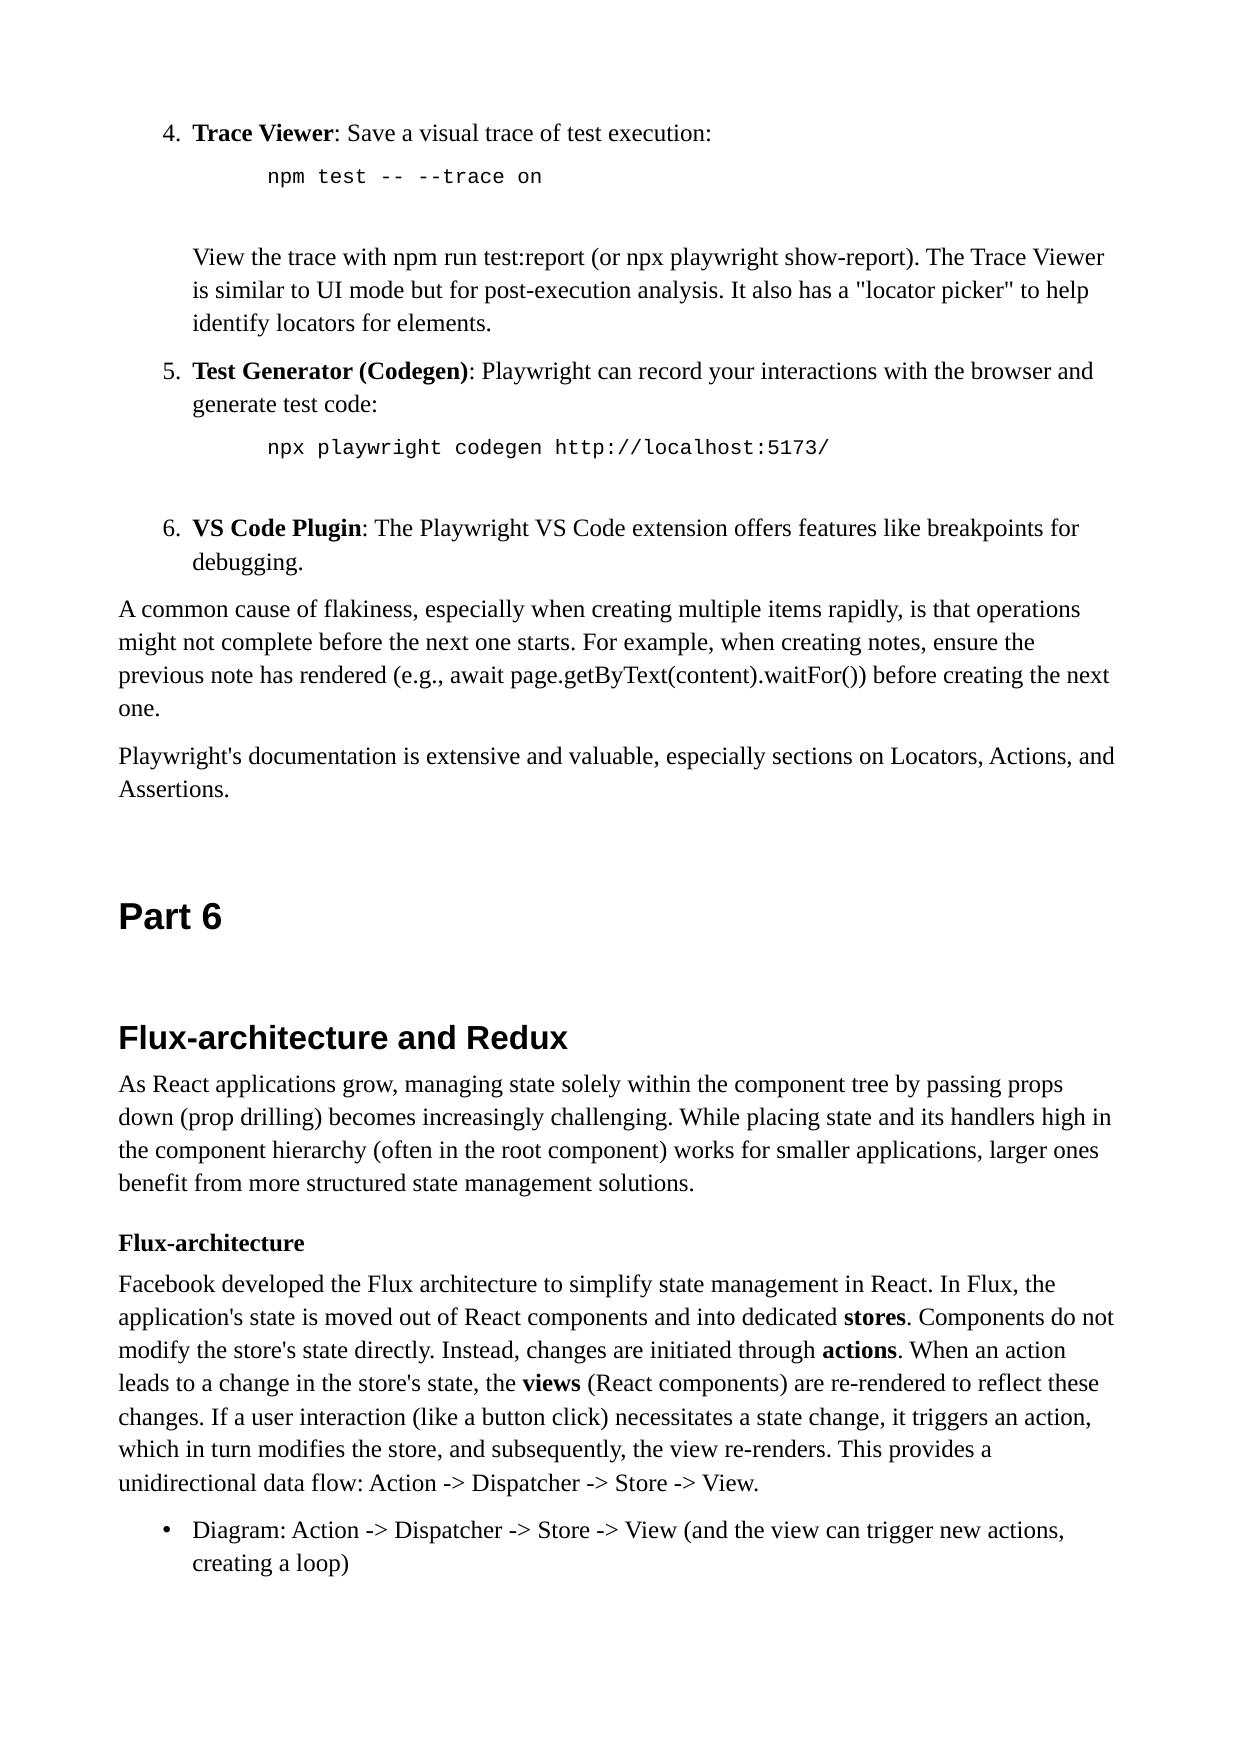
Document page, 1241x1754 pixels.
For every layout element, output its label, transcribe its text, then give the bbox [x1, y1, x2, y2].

subtitle Flux-architecture and Redux [118, 1018, 1122, 1057]
text A common cause of flakiness, especially when creating multiple items rapidly, is that operations might not complete before the next one starts. For example, when creating notes, ensure the previous note has rendered (e.g., await page.getByText(content).waitFor()) before creating the next one. [118, 594, 1122, 722]
text Facebook developed the Flux architecture to simplify state management in React. In Flux, the application's state is moved out of React components and into dedicated stores. Components do not modify the store's state directly. Instead, changes are initiated through actions. When an action leads to a change in the store's state, the views (React components) are re-rendered to reflect these changes. If a user interaction (like a button click) necessitates a state change, it triggers an action, which in turn modifies the store, and subsequently, the view re-renders. This provides a unidirectional data flow: Action -> Dispatcher -> Store -> View. [118, 1269, 1122, 1496]
text Playwright's documentation is extensive and valuable, especially sections on Locators, Actions, and Assertions. [118, 741, 1122, 803]
subtitle Part 6 [118, 894, 1122, 937]
list Diagram: Action -> Dispatcher -> Store -> View (and the view can trigger new actions, creating a loop) [162, 1515, 1122, 1577]
list npx playwright codegen http://localhost:5173/ [162, 437, 1122, 460]
list Test Generator (Codegen): Playwright can record your interactions with the browser and generate test code: [162, 356, 1122, 418]
subtitle Flux-architecture [118, 1228, 1122, 1257]
list View the trace with npm run test:report (or npx playwright show-report). The Trace Viewer is similar to UI mode but for post-execution analysis. It also has a "locator picker" to help identify locators for elements. [162, 242, 1122, 337]
list VS Code Plugin: The Playwright VS Code extension offers features like breakpoints for debugging. [162, 513, 1122, 575]
list Trace Viewer: Save a visual trace of test execution: [162, 118, 1122, 147]
text As React applications grow, managing state solely within the component tree by passing props down (prop drilling) becomes increasingly challenging. While placing state and its handlers high in the component hierarchy (often in the root component) works for smaller applications, larger ones benefit from more structured state management solutions. [118, 1069, 1122, 1197]
list npm test -- --trace on [162, 166, 1122, 189]
